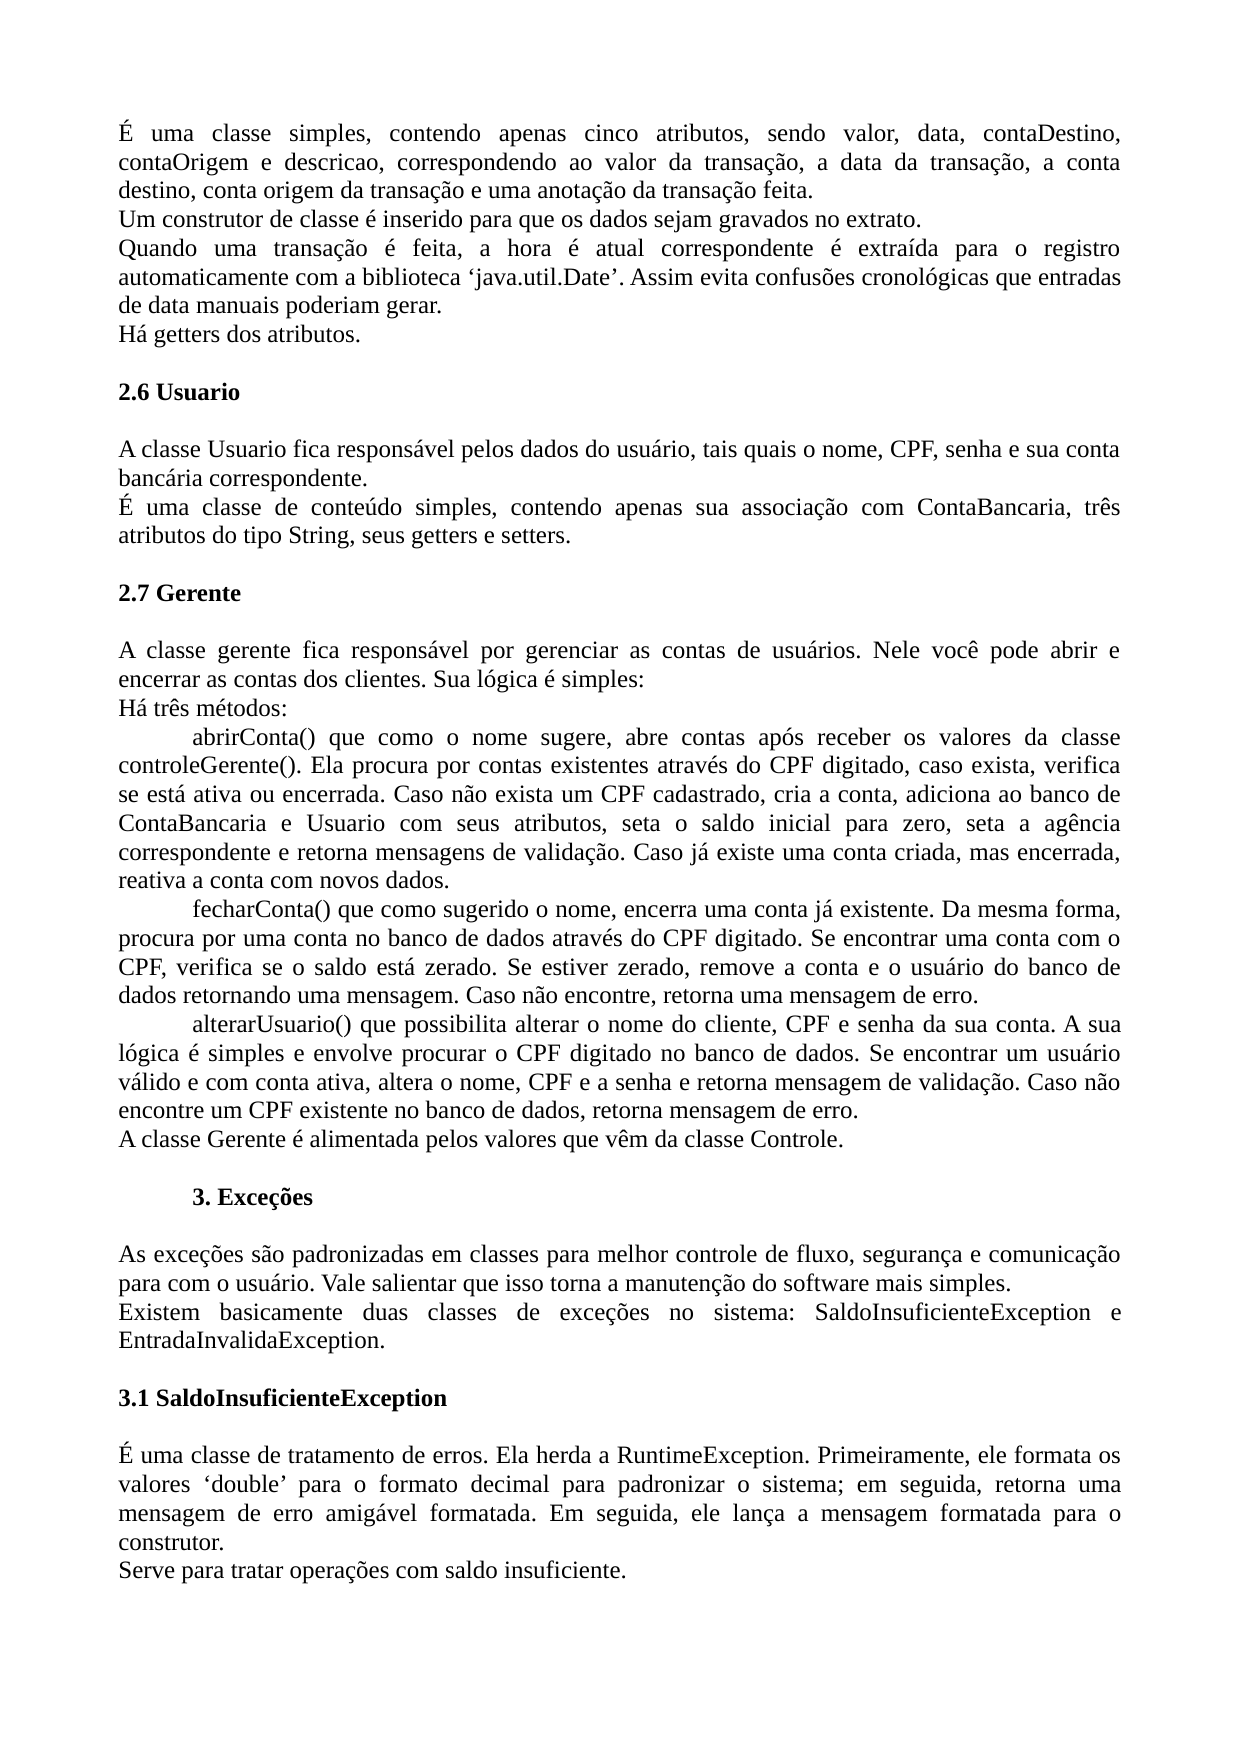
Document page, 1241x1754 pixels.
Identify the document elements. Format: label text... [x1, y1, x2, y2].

text Serve para tratar operações com saldo insuficiente. [118, 1556, 1122, 1584]
text 3.1 SaldoInsuficienteException [118, 1383, 1122, 1412]
text abrirConta() que como o nome sugere, abre contas após receber os valores da classe controleGerente(). Ela procura por contas existentes através do CPF digitado, caso exista, verifica se está ativa ou encerrada. Caso não exista um CPF cadastrado, cria a conta, adiciona ao banco de ContaBancaria e Usuario com seus atributos, seta o saldo inicial para zero, seta a agência correspondente e retorna mensagens de validação. Caso já existe uma conta criada, mas encerrada, reativa a conta com novos dados. [118, 722, 1122, 894]
text 3. Exceções [118, 1182, 1122, 1211]
text fecharConta() que como sugerido o nome, encerra uma conta já existente. Da mesma forma, procura por uma conta no banco de dados através do CPF digitado. Se encontrar uma conta com o CPF, verifica se o saldo está zerado. Se estiver zerado, remove a conta e o usuário do banco de dados retornando uma mensagem. Caso não encontre, retorna uma mensagem de erro. [118, 894, 1122, 1009]
text As exceções são padronizadas em classes para melhor controle de fluxo, segurança e comunicação para com o usuário. Vale salientar que isso torna a manutenção do software mais simples. [118, 1239, 1122, 1297]
text alterarUsuario() que possibilita alterar o nome do cliente, CPF e senha da sua conta. A sua lógica é simples e envolve procurar o CPF digitado no banco de dados. Se encontrar um usuário válido e com conta ativa, altera o nome, CPF e a senha e retorna mensagem de validação. Caso não encontre um CPF existente no banco de dados, retorna mensagem de erro. [118, 1009, 1122, 1124]
text Um construtor de classe é inserido para que os dados sejam gravados no extrato. [118, 204, 1122, 233]
text É uma classe de tratamento de erros. Ela herda a RuntimeException. Primeiramente, ele formata os valores ‘double’ para o formato decimal para padronizar o sistema; em seguida, retorna uma mensagem de erro amigável formatada. Em seguida, ele lança a mensagem formatada para o construtor. [118, 1441, 1122, 1556]
text A classe Usuario fica responsável pelos dados do usuário, tais quais o nome, CPF, senha e sua conta bancária correspondente. [118, 434, 1122, 492]
text 2.6 Usuario [118, 377, 1122, 406]
text É uma classe simples, contendo apenas cinco atributos, sendo valor, data, contaDestino, contaOrigem e descricao, correspondendo ao valor da transação, a data da transação, a conta destino, conta origem da transação e uma anotação da transação feita. [118, 118, 1122, 204]
text Quando uma transação é feita, a hora é atual correspondente é extraída para o registro automaticamente com a biblioteca ‘java.util.Date’. Assim evita confusões cronológicas que entradas de data manuais poderiam gerar. [118, 233, 1122, 319]
text Há três métodos: [118, 693, 1122, 722]
text 2.7 Gerente [118, 578, 1122, 607]
text Há getters dos atributos. [118, 319, 1122, 348]
text A classe Gerente é alimentada pelos valores que vêm da classe Controle. [118, 1124, 1122, 1153]
text Existem basicamente duas classes de exceções no sistema: SaldoInsuficienteException e EntradaInvalidaException. [118, 1297, 1122, 1354]
text É uma classe de conteúdo simples, contendo apenas sua associação com ContaBancaria, três atributos do tipo String, seus getters e setters. [118, 492, 1122, 549]
text A classe gerente fica responsável por gerenciar as contas de usuários. Nele você pode abrir e encerrar as contas dos clientes. Sua lógica é simples: [118, 636, 1122, 693]
